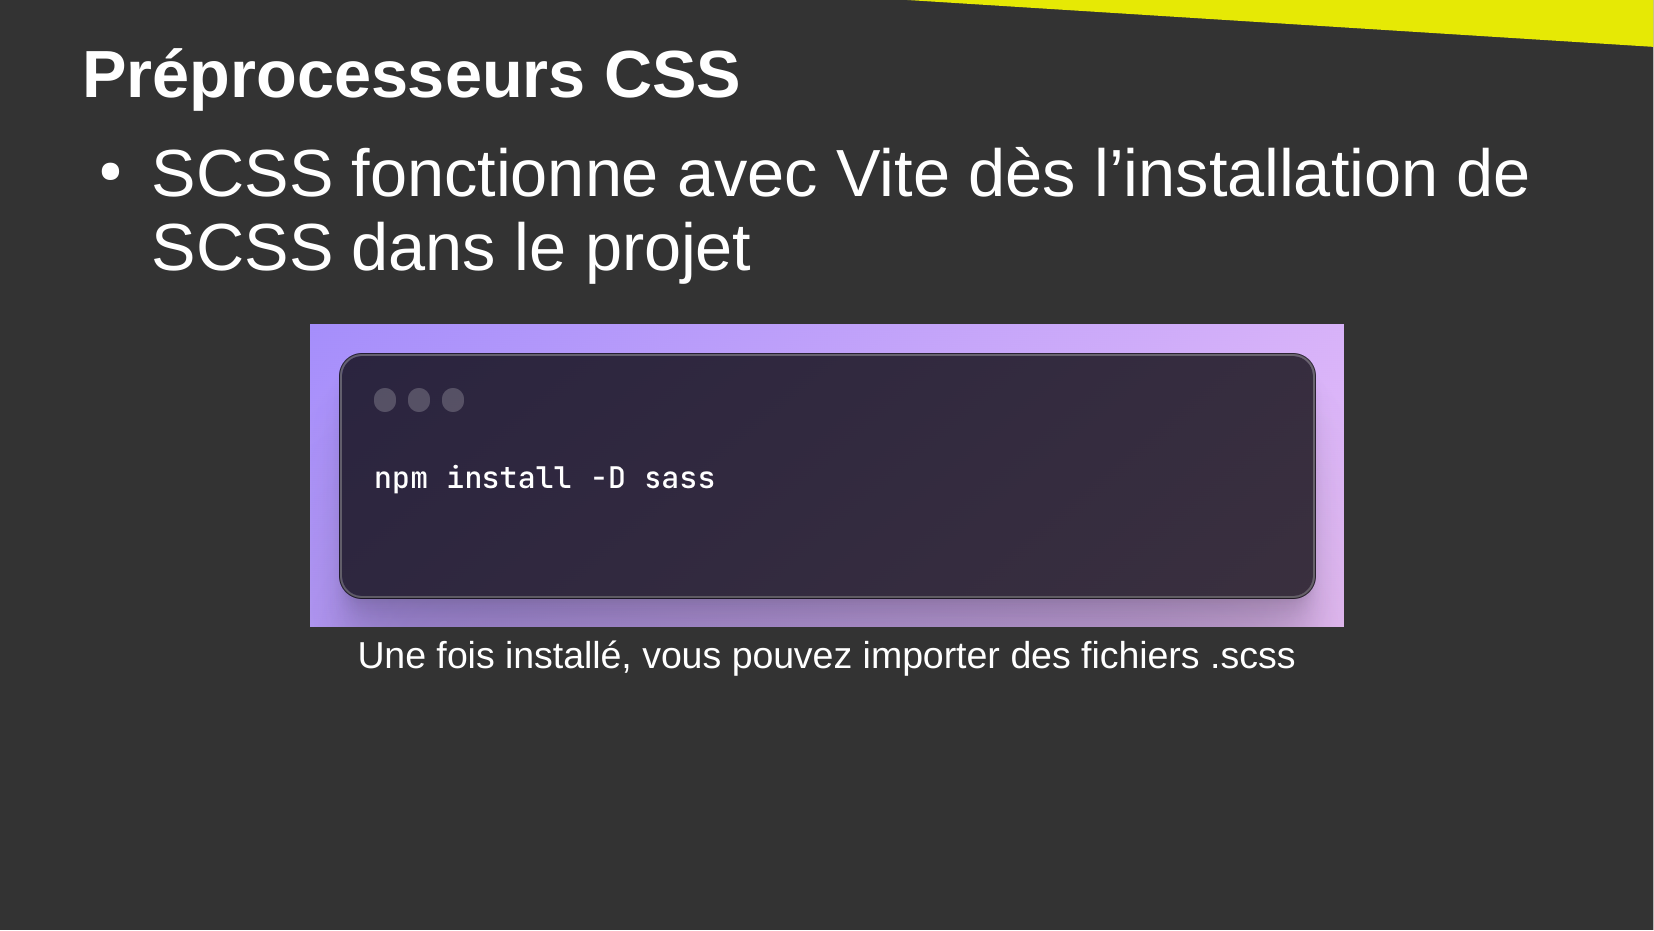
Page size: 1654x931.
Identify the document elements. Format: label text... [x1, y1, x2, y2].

title Préprocesseurs CSS [82, 37, 1571, 114]
list SCSS fonctionne avec Vite dès l’installation de SCSS dans le projet [80, 135, 1620, 296]
text_box [907, 0, 1654, 47]
picture [310, 324, 1344, 626]
text_box Une fois installé, vous pouvez importer des fichiers .scss [295, 626, 1359, 684]
